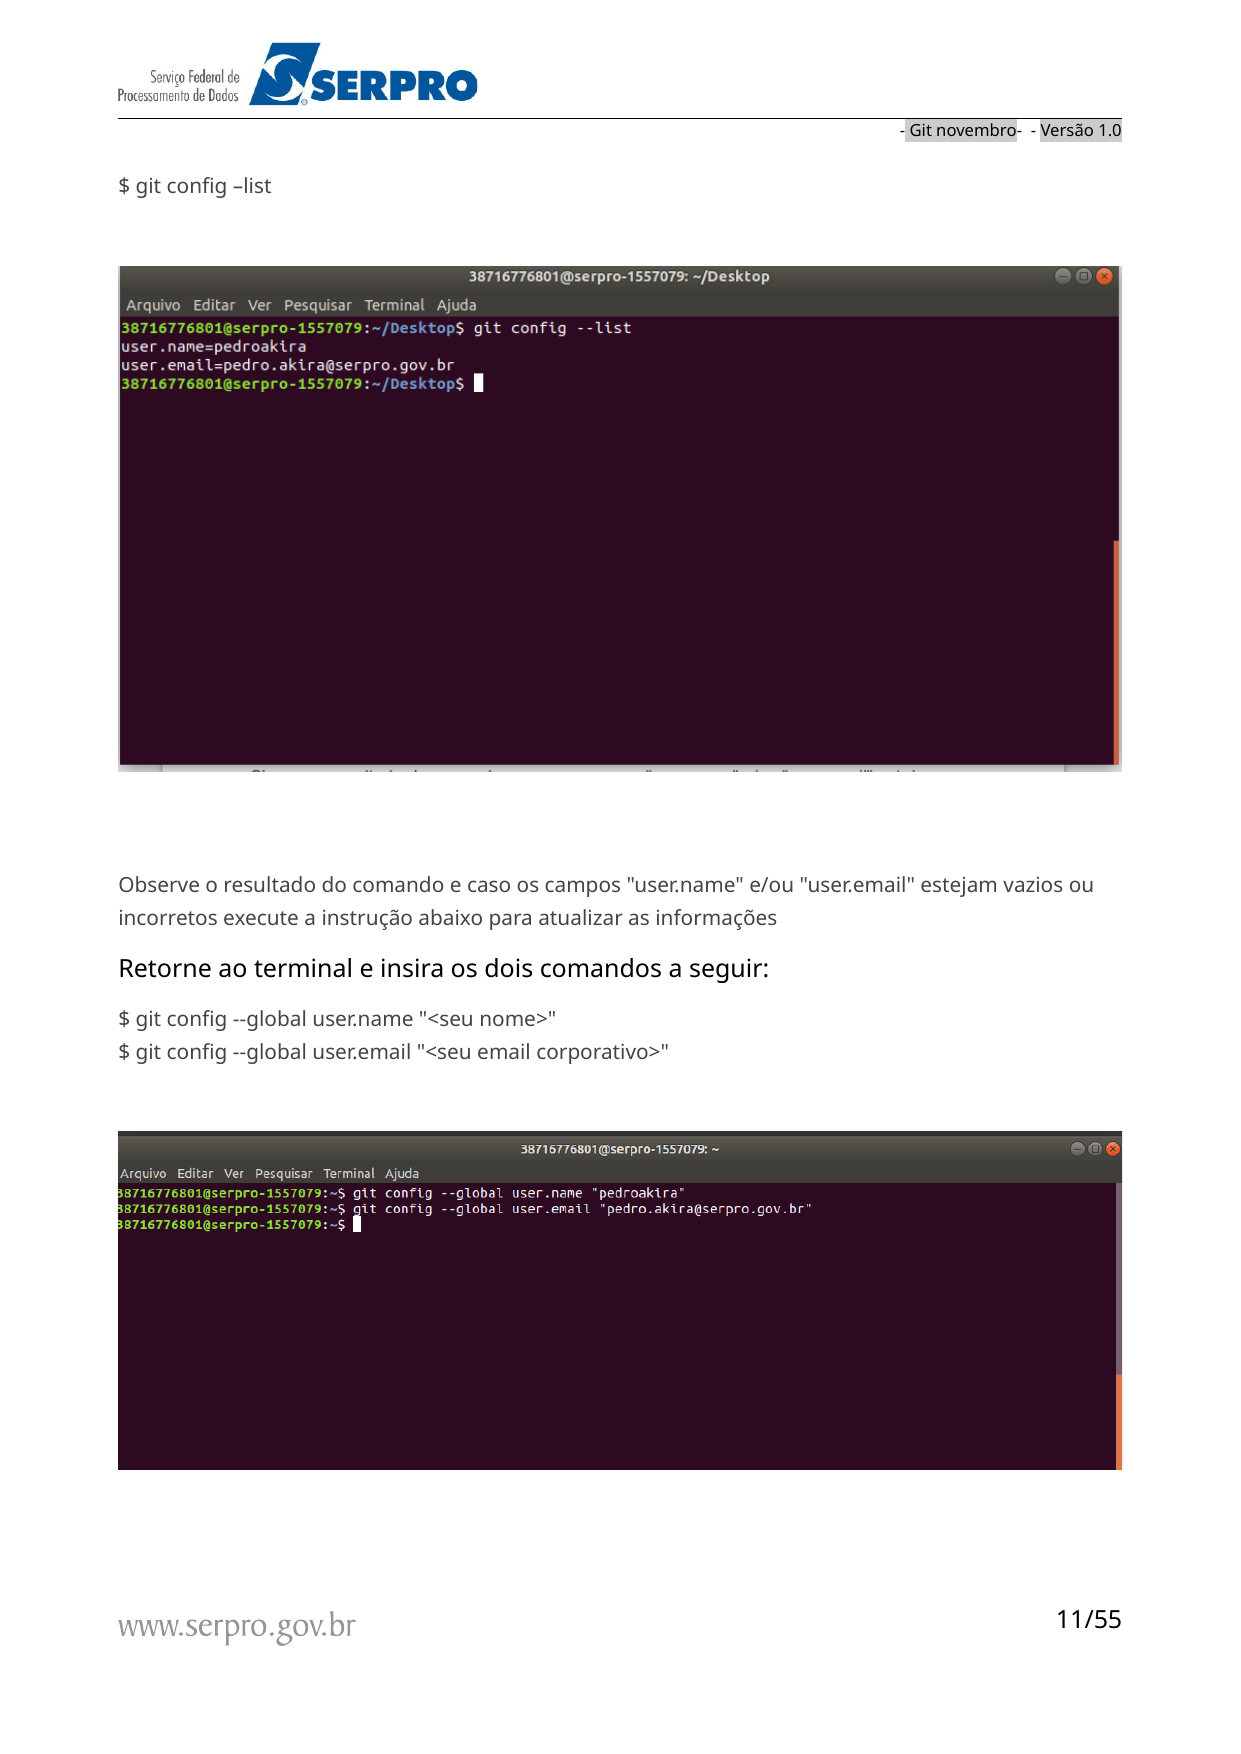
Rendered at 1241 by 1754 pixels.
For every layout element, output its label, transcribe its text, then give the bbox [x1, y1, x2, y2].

text $ git config –list [118, 172, 1122, 200]
picture [118, 41, 478, 106]
text $ git config --global user.name "<seu nome>" $ git config --global user.email "<seu email corporativo>" [118, 1004, 1122, 1065]
text Observe o resultado do comando e caso os campos "user.name" e/ou "user.email" estejam vazios ou incorretos execute a instrução abaixo para atualizar as informações [118, 871, 1122, 932]
text Retorne ao terminal e insira os dois comandos a seguir: [118, 950, 1122, 984]
picture [118, 1131, 1123, 1470]
picture [118, 266, 1123, 772]
